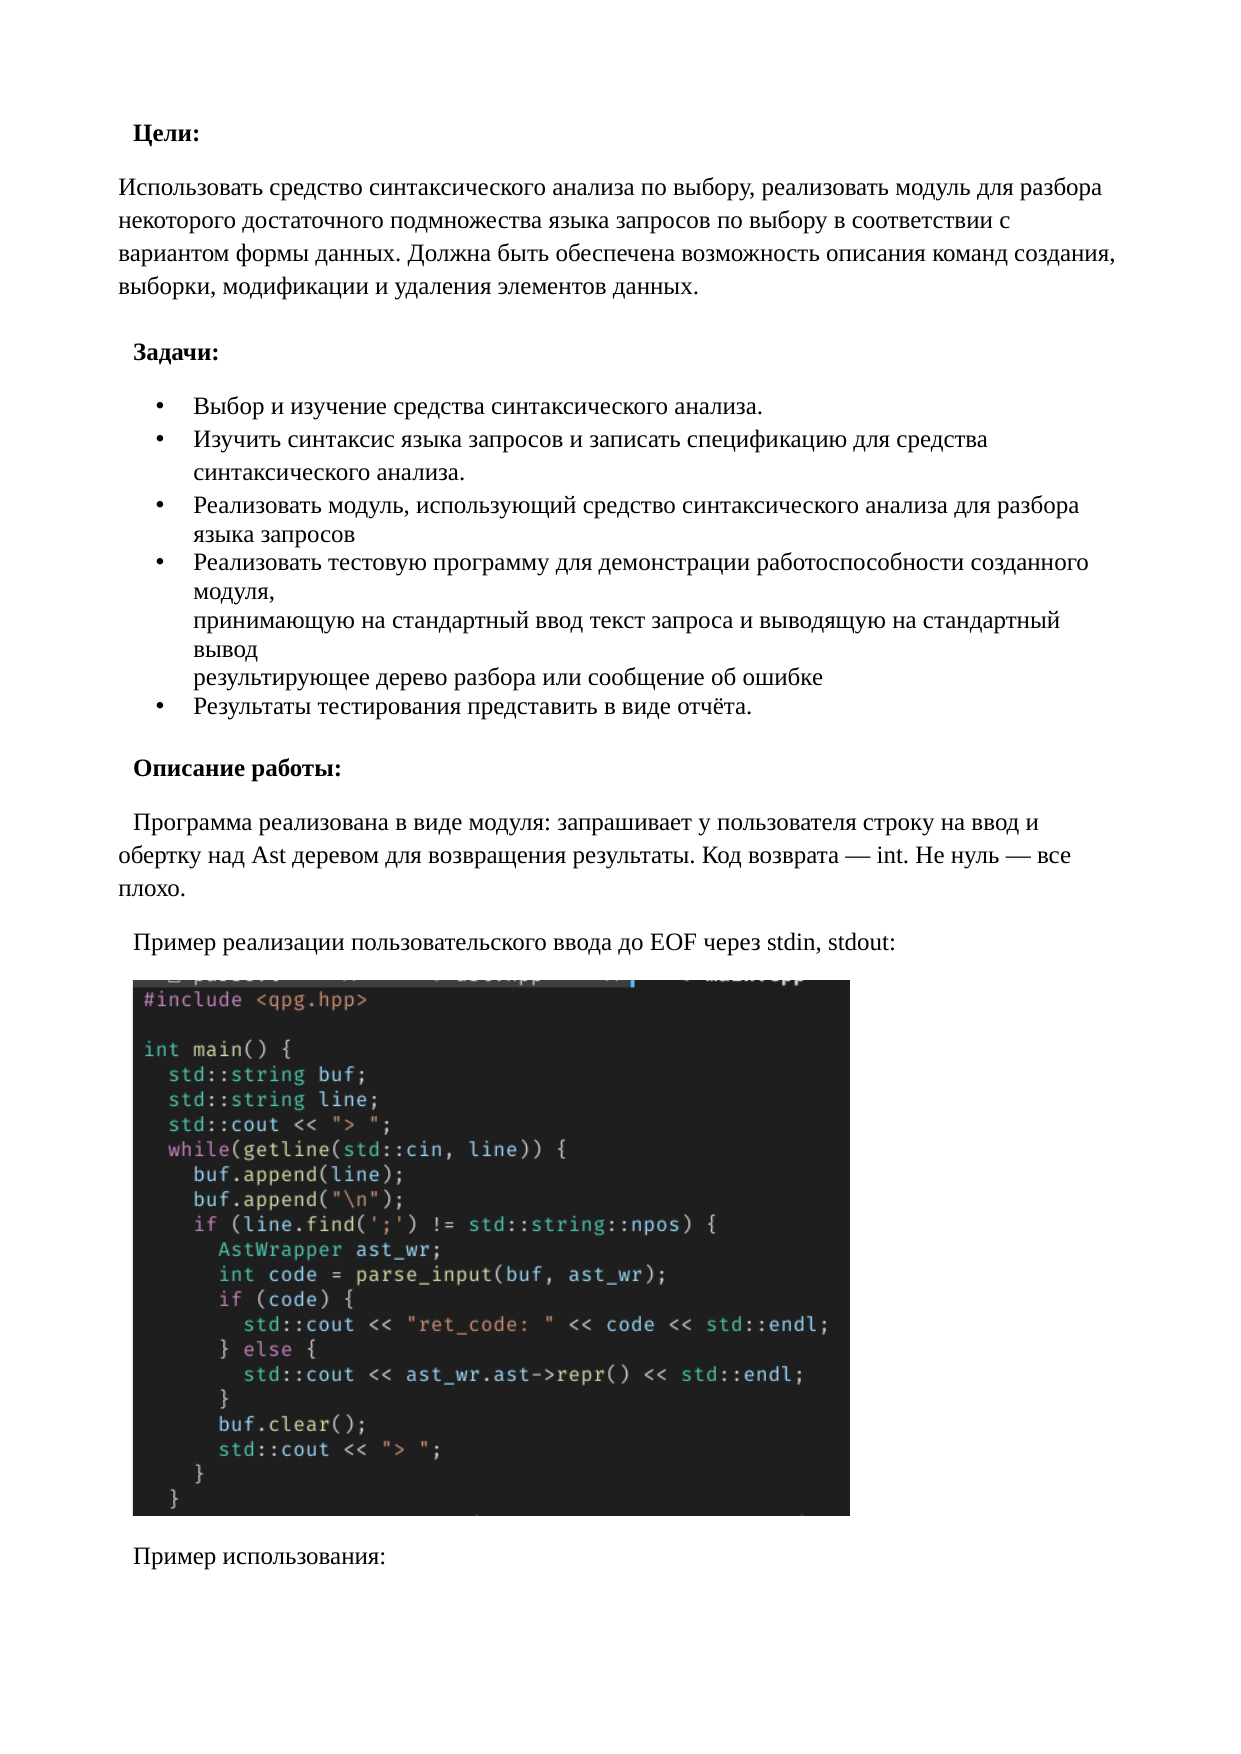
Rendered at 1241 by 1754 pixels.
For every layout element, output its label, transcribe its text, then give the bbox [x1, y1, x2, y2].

text Задачи: [118, 337, 1122, 366]
text Пример использования: [118, 1541, 1122, 1569]
list Выбор и изучение средства синтаксического анализа. [156, 391, 1122, 420]
text Цели: [118, 118, 1122, 147]
text Пример реализации пользовательского ввода до EOF через stdin, stdout: [118, 927, 1122, 956]
text Использовать средство синтаксического анализа по выбору, реализовать модуль для разбора некоторого достаточного подмножества языка запросов по выбору в соответствии с вариантом формы данных. Должна быть обеспечена возможность описания команд создания, выборки, модификации и удаления элементов данных. [118, 172, 1122, 300]
picture [132, 980, 850, 1516]
text Программа реализована в виде модуля: запрашивает у пользователя строку на ввод и обертку над Ast деревом для возвращения результаты. Код возврата — int. Не нуль — все плохо. [118, 807, 1122, 902]
text Описание работы: [118, 753, 1122, 782]
list Реализовать тестовую программу для демонстрации работоспособности созданного модуля, принимающую на стандартный ввод текст запроса и выводящую на стандартный вывод результирующее дерево разбора или сообщение об ошибке [156, 547, 1122, 691]
list Результаты тестирования представить в виде отчёта. [156, 691, 1122, 720]
list Реализовать модуль, использующий средство синтаксического анализа для разбора языка запросов [156, 490, 1122, 547]
list Изучить синтаксис языка запросов и записать спецификацию для средства синтаксического анализа. [156, 424, 1122, 486]
